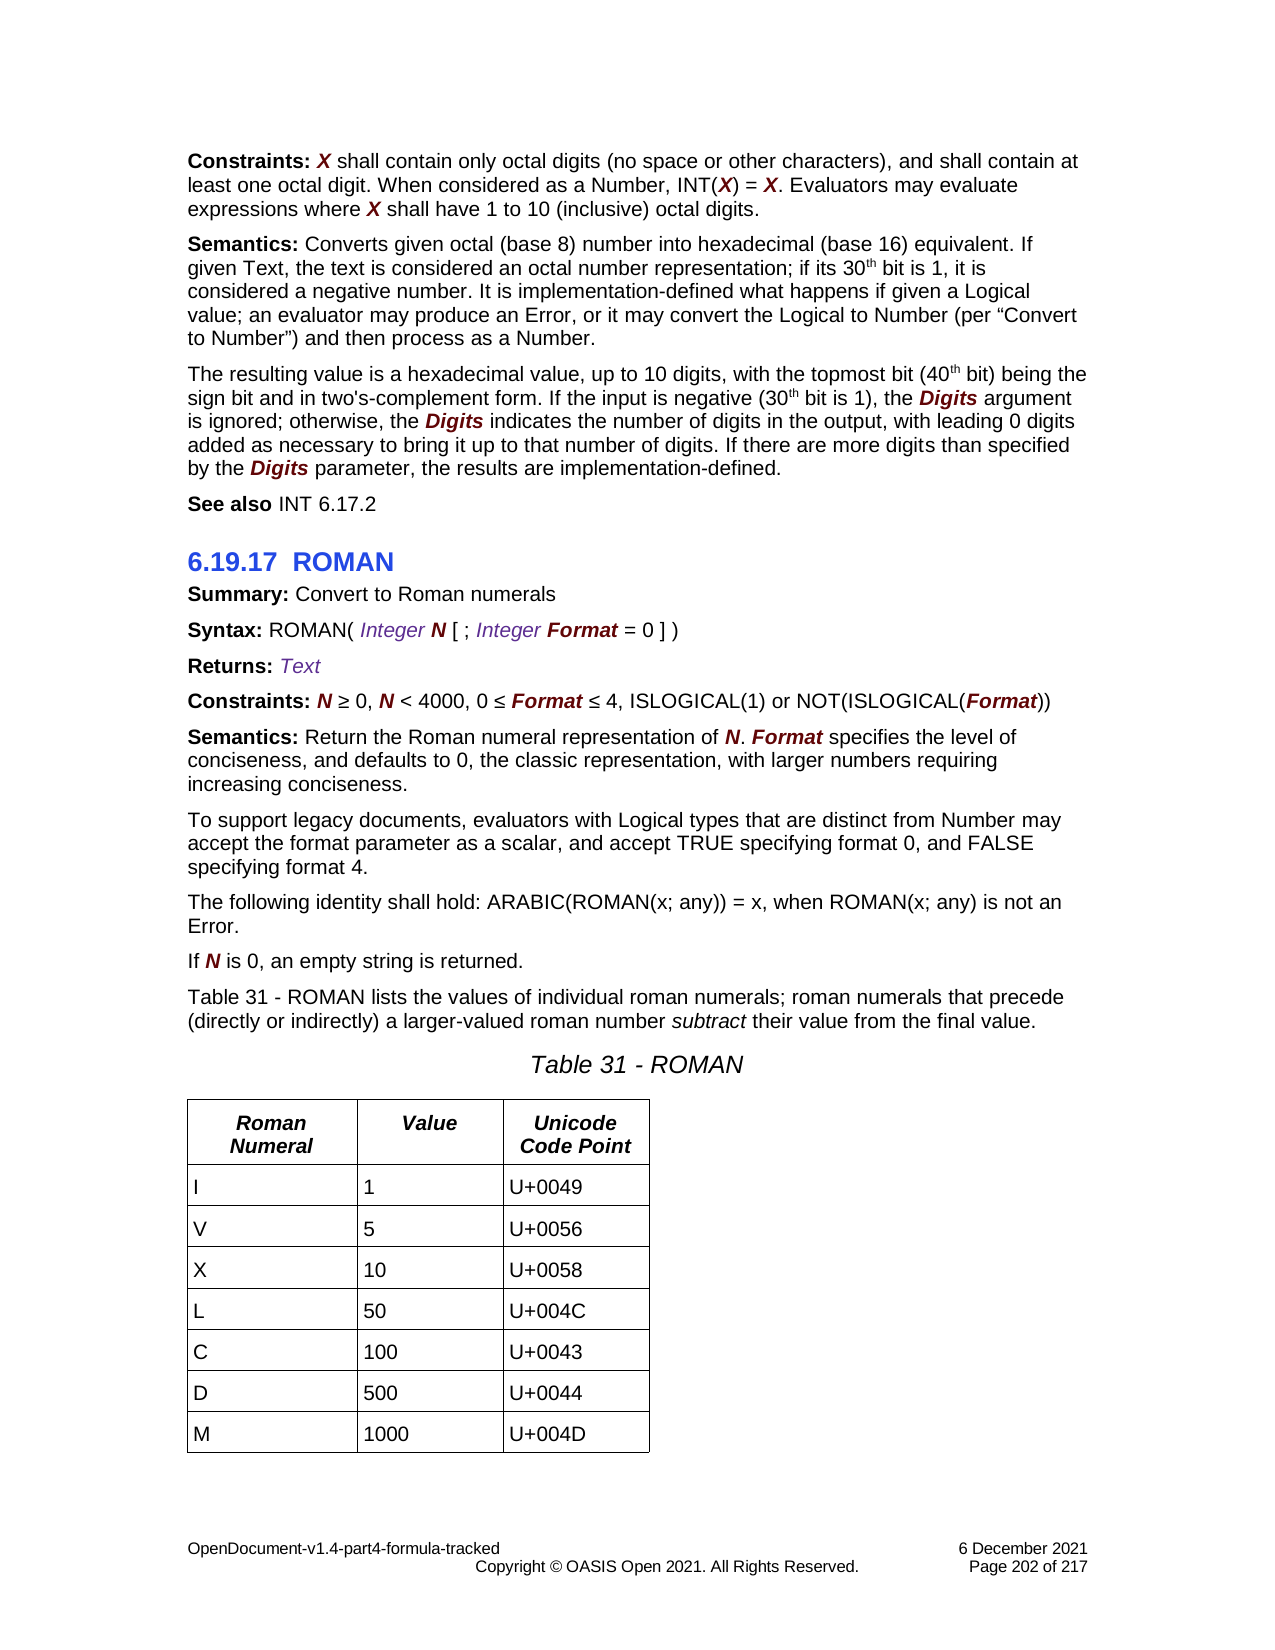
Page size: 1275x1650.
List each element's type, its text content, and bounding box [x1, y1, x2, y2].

table_cell C [188, 1330, 357, 1370]
text The following identity shall hold: ARABIC(ROMAN(x; any)) = x, when ROMAN(x; any) is not an Error. [187, 891, 1088, 938]
table_cell V [188, 1206, 357, 1246]
text If N is 0, an empty string is returned. [187, 950, 1088, 973]
text The resulting value is a hexadecimal value, up to 10 digits, with the topmost bit (40th bit) being the sign bit and in two's-complement form. If the input is negative (30th bit is 1), the Digits argument is ignored; otherwise, the Digits indicates the number of digits in the output, with leading 0 digits added as necessary to bring it up to that number of digits. If there are more digits than specified by the Digits parameter, the results are implementation-defined. [187, 362, 1088, 480]
table_cell I [188, 1165, 357, 1205]
table_cell U+0058 [504, 1247, 649, 1287]
table_header Roman Numeral [188, 1100, 357, 1164]
text See also INT 6.17.2 [187, 492, 1088, 516]
table_cell U+0044 [504, 1371, 649, 1411]
text Table 31 - ROMAN lists the values of individual roman numerals; roman numerals that precede (directly or indirectly) a larger-valued roman number subtract their value from the final value. [187, 986, 1088, 1033]
text Table 31 - ROMAN [187, 1051, 1088, 1079]
table_cell U+004C [504, 1289, 649, 1328]
text Constraints: X shall contain only octal digits (no space or other characters), and shall contain at least one octal digit. When considered as a Number, INT(X) = X. Evaluators may evaluate expressions where X shall have 1 to 10 (inclusive) octal digits. [187, 150, 1088, 221]
table_cell D [188, 1371, 357, 1411]
table_cell 10 [358, 1247, 503, 1287]
table_cell U+0049 [504, 1165, 649, 1205]
table_cell U+0056 [504, 1206, 649, 1246]
table_cell 500 [358, 1371, 503, 1411]
text Summary: Convert to Roman numerals [187, 583, 1088, 606]
table_header Unicode Code Point [504, 1100, 649, 1164]
table_cell L [188, 1289, 357, 1328]
text To support legacy documents, evaluators with Logical types that are distinct from Number may accept the format parameter as a scalar, and accept TRUE specifying format 0, and FALSE specifying format 4. [187, 808, 1088, 879]
table_header Value [358, 1100, 503, 1164]
text Syntax: ROMAN( Integer N [ ; Integer Format = 0 ] ) [187, 618, 1088, 642]
text Semantics: Return the Roman numeral representation of N. Format specifies the level of conciseness, and defaults to 0, the classic representation, with larger numbers requiring increasing conciseness. [187, 725, 1088, 796]
table_cell X [188, 1247, 357, 1287]
text Constraints: N ≥ 0, N < 4000, 0 ≤ Format ≤ 4, ISLOGICAL(1) or NOT(ISLOGICAL(Format)) [187, 690, 1088, 713]
table_cell U+004D [504, 1412, 649, 1452]
subtitle ROMAN [187, 547, 1088, 577]
table_cell M [188, 1412, 357, 1452]
table_cell U+0043 [504, 1330, 649, 1370]
table_cell 100 [358, 1330, 503, 1370]
table_cell 5 [358, 1206, 503, 1246]
table_cell 1 [358, 1165, 503, 1205]
text Semantics: Converts given octal (base 8) number into hexadecimal (base 16) equivalent. If given Text, the text is considered an octal number representation; if its 30th bit is 1, it is considered a negative number. It is implementation-defined what happens if given a Logical value; an evaluator may produce an Error, or it may convert the Logical to Number (per “Convert to Number”) and then process as a Number. [187, 233, 1088, 350]
table_cell 1000 [358, 1412, 503, 1452]
text Returns: Text [187, 654, 1088, 678]
table_cell 50 [358, 1289, 503, 1328]
